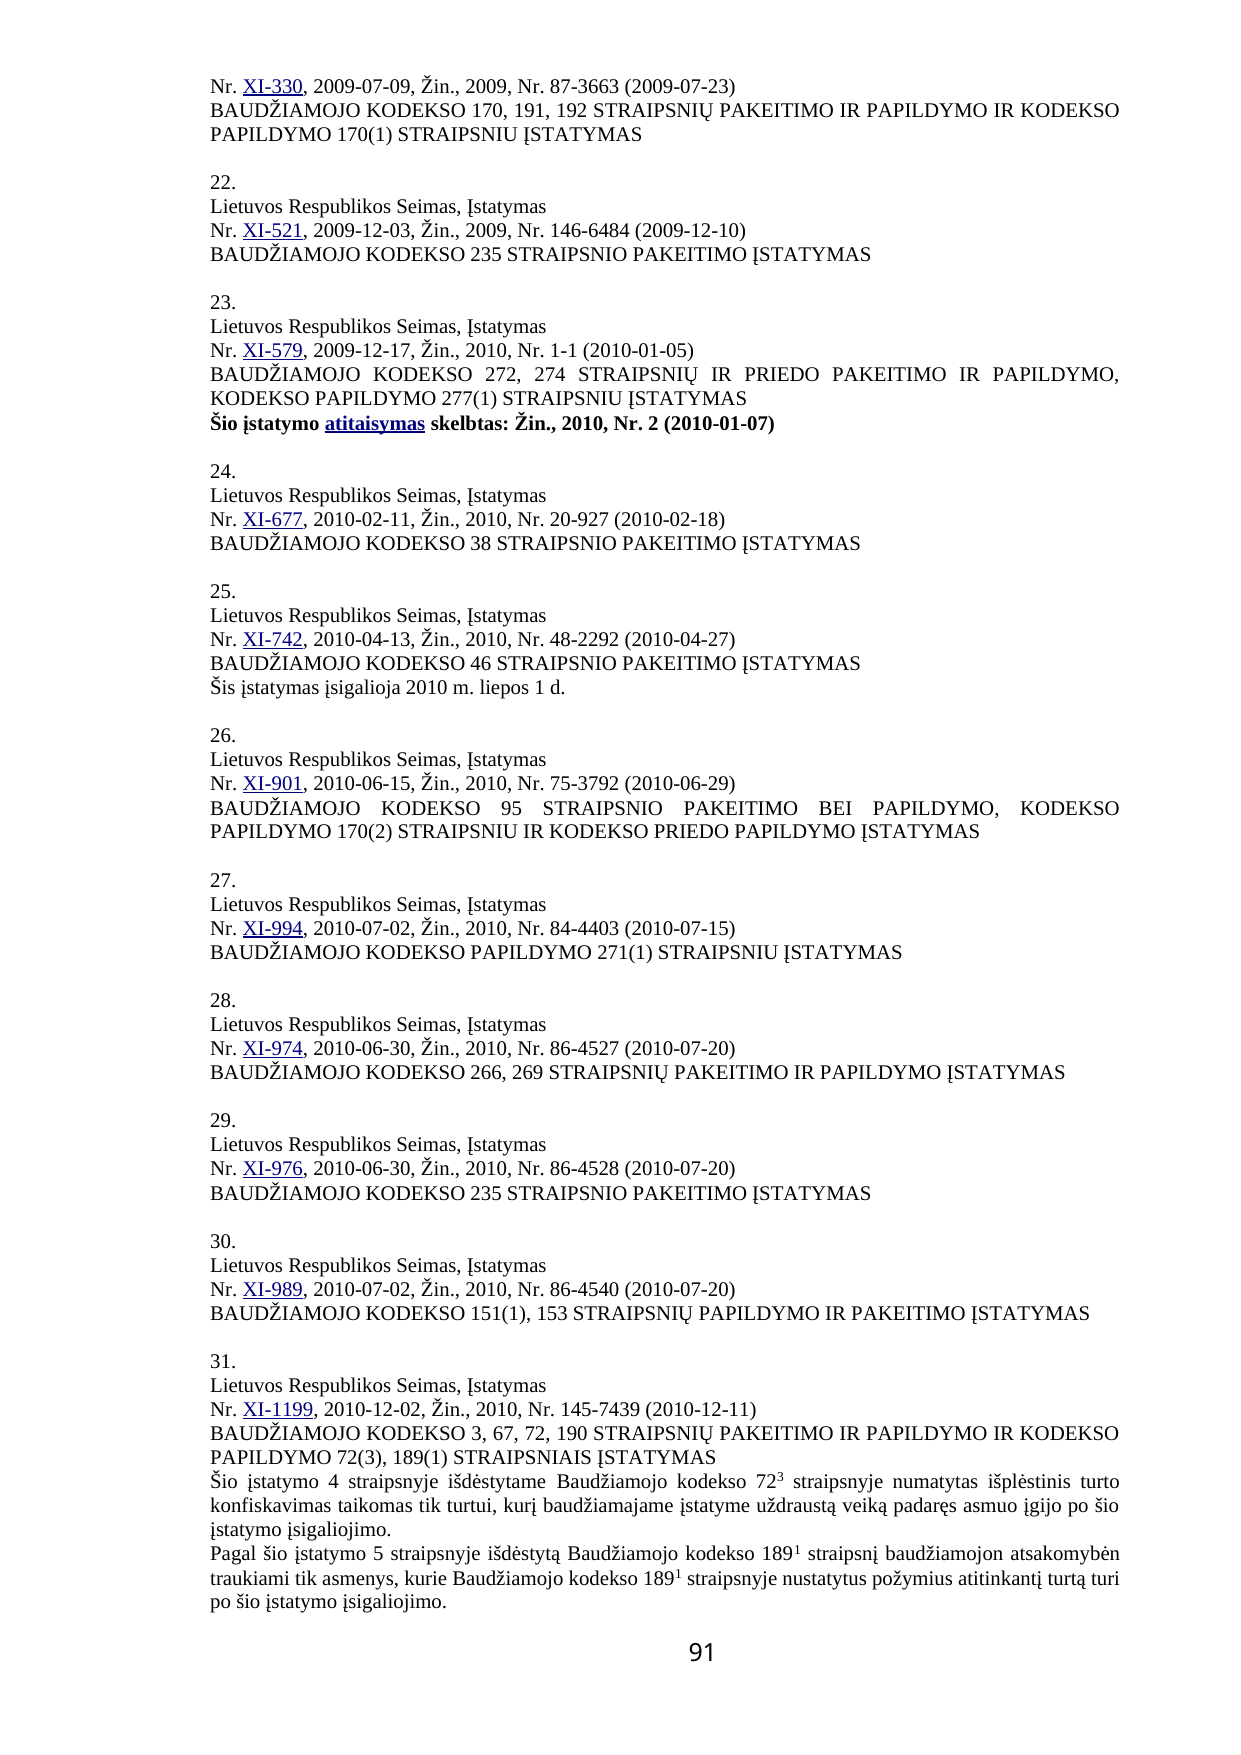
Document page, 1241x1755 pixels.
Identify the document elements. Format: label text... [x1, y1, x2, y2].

text Lietuvos Respublikos Seimas, Įstatymas [210, 603, 1120, 627]
text Lietuvos Respublikos Seimas, Įstatymas [210, 1132, 1120, 1156]
text 29. [210, 1108, 1120, 1132]
text Nr. XI-974, 2010-06-30, Žin., 2010, Nr. 86-4527 (2010-07-20) [210, 1036, 1120, 1060]
text Lietuvos Respublikos Seimas, Įstatymas [210, 483, 1120, 507]
text 31. [210, 1349, 1120, 1373]
text Nr. XI-677, 2010-02-11, Žin., 2010, Nr. 20-927 (2010-02-18) [210, 507, 1120, 531]
text BAUDŽIAMOJO KODEKSO 3, 67, 72, 190 STRAIPSNIŲ PAKEITIMO IR PAPILDYMO IR KODEKSO PAPILDYMO 72(3), 189(1) STRAIPSNIAIS ĮSTATYMAS [210, 1421, 1120, 1469]
text Nr. XI-579, 2009-12-17, Žin., 2010, Nr. 1-1 (2010-01-05) [210, 338, 1120, 362]
text Lietuvos Respublikos Seimas, Įstatymas [210, 314, 1120, 338]
text 24. [210, 458, 1120, 483]
text 27. [210, 868, 1120, 892]
text Nr. XI-901, 2010-06-15, Žin., 2010, Nr. 75-3792 (2010-06-29) [210, 771, 1120, 795]
text 22. [210, 170, 1120, 194]
text Lietuvos Respublikos Seimas, Įstatymas [210, 1012, 1120, 1036]
text Šis įstatymas įsigalioja 2010 m. liepos 1 d. [210, 675, 1120, 699]
text BAUDŽIAMOJO KODEKSO 46 STRAIPSNIO PAKEITIMO ĮSTATYMAS [210, 651, 1120, 675]
text 23. [210, 290, 1120, 314]
text Nr. XI-989, 2010-07-02, Žin., 2010, Nr. 86-4540 (2010-07-20) [210, 1277, 1120, 1301]
text 25. [210, 579, 1120, 603]
text Nr. XI-994, 2010-07-02, Žin., 2010, Nr. 84-4403 (2010-07-15) [210, 916, 1120, 940]
text Šio įstatymo atitaisymas skelbtas: Žin., 2010, Nr. 2 (2010-01-07) [210, 410, 1120, 434]
text BAUDŽIAMOJO KODEKSO 272, 274 STRAIPSNIŲ IR PRIEDO PAKEITIMO IR PAPILDYMO, KODEKSO PAPILDYMO 277(1) STRAIPSNIU ĮSTATYMAS [210, 362, 1120, 410]
text BAUDŽIAMOJO KODEKSO 266, 269 STRAIPSNIŲ PAKEITIMO IR PAPILDYMO ĮSTATYMAS [210, 1060, 1120, 1084]
text 28. [210, 988, 1120, 1012]
text Lietuvos Respublikos Seimas, Įstatymas [210, 747, 1120, 771]
text Nr. XI-521, 2009-12-03, Žin., 2009, Nr. 146-6484 (2009-12-10) [210, 218, 1120, 242]
text BAUDŽIAMOJO KODEKSO 235 STRAIPSNIO PAKEITIMO ĮSTATYMAS [210, 1180, 1120, 1204]
text BAUDŽIAMOJO KODEKSO 235 STRAIPSNIO PAKEITIMO ĮSTATYMAS [210, 242, 1120, 266]
text 30. [210, 1228, 1120, 1253]
text Pagal šio įstatymo 5 straipsnyje išdėstytą Baudžiamojo kodekso 1891 straipsnį baudžiamojon atsakomybėn traukiami tik asmenys, kurie Baudžiamojo kodekso 1891 straipsnyje nustatytus požymius atitinkantį turtą turi po šio įstatymo įsigaliojimo. [210, 1541, 1120, 1613]
text Nr. XI-976, 2010-06-30, Žin., 2010, Nr. 86-4528 (2010-07-20) [210, 1156, 1120, 1180]
text Nr. XI-742, 2010-04-13, Žin., 2010, Nr. 48-2292 (2010-04-27) [210, 627, 1120, 651]
text Nr. XI-330, 2009-07-09, Žin., 2009, Nr. 87-3663 (2009-07-23) [210, 73, 1120, 98]
text Lietuvos Respublikos Seimas, Įstatymas [210, 194, 1120, 218]
text Nr. XI-1199, 2010-12-02, Žin., 2010, Nr. 145-7439 (2010-12-11) [210, 1397, 1120, 1421]
text Lietuvos Respublikos Seimas, Įstatymas [210, 1373, 1120, 1397]
text BAUDŽIAMOJO KODEKSO 38 STRAIPSNIO PAKEITIMO ĮSTATYMAS [210, 531, 1120, 555]
text Lietuvos Respublikos Seimas, Įstatymas [210, 1253, 1120, 1277]
text BAUDŽIAMOJO KODEKSO 151(1), 153 STRAIPSNIŲ PAPILDYMO IR PAKEITIMO ĮSTATYMAS [210, 1301, 1120, 1325]
text BAUDŽIAMOJO KODEKSO 170, 191, 192 STRAIPSNIŲ PAKEITIMO IR PAPILDYMO IR KODEKSO PAPILDYMO 170(1) STRAIPSNIU ĮSTATYMAS [210, 98, 1120, 146]
text BAUDŽIAMOJO KODEKSO PAPILDYMO 271(1) STRAIPSNIU ĮSTATYMAS [210, 940, 1120, 964]
text Lietuvos Respublikos Seimas, Įstatymas [210, 892, 1120, 916]
text Šio įstatymo 4 straipsnyje išdėstytame Baudžiamojo kodekso 723 straipsnyje numatytas išplėstinis turto konfiskavimas taikomas tik turtui, kurį baudžiamajame įstatyme uždraustą veiką padaręs asmuo įgijo po šio įstatymo įsigaliojimo. [210, 1469, 1120, 1541]
text 26. [210, 723, 1120, 747]
text BAUDŽIAMOJO KODEKSO 95 STRAIPSNIO PAKEITIMO BEI PAPILDYMO, KODEKSO PAPILDYMO 170(2) STRAIPSNIU IR KODEKSO PRIEDO PAPILDYMO ĮSTATYMAS [210, 795, 1120, 843]
